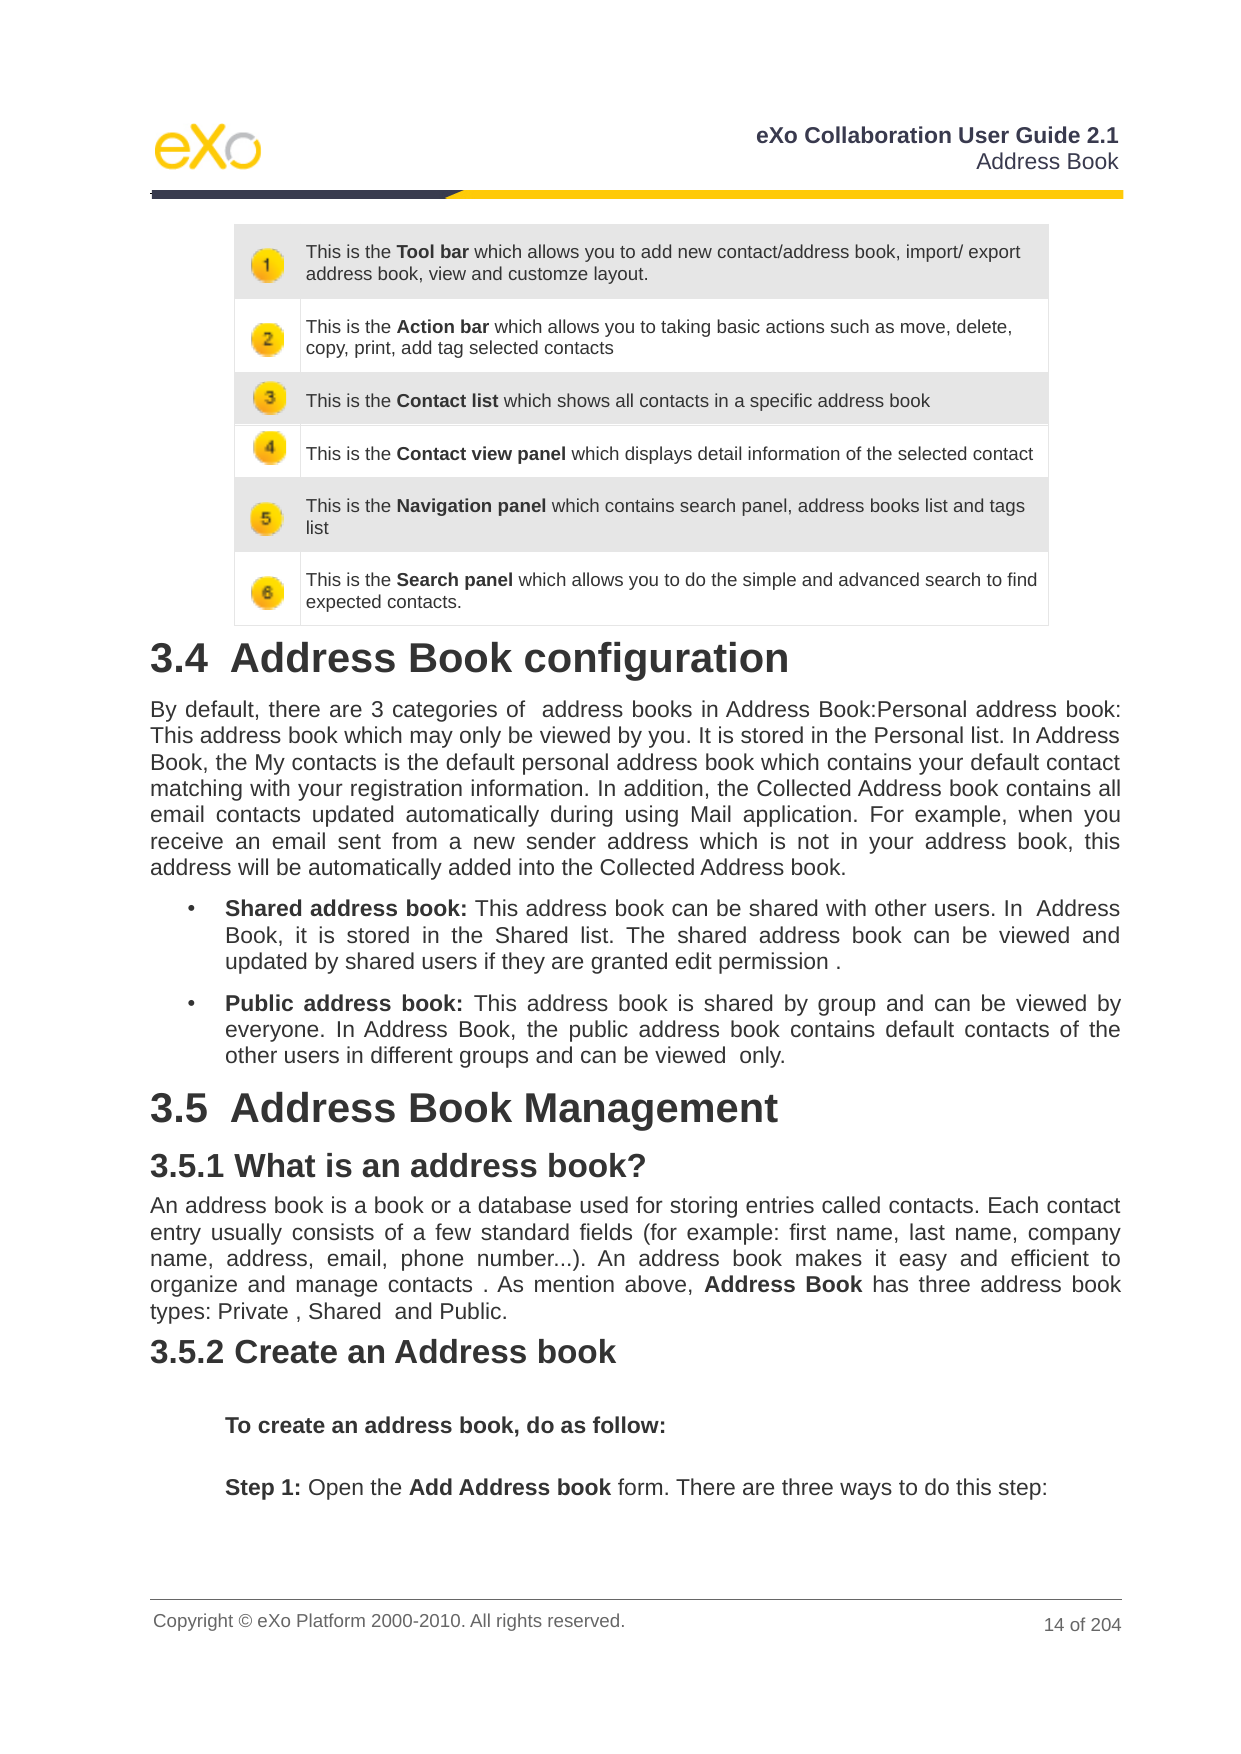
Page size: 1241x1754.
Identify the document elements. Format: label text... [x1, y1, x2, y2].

table_cell [235, 373, 300, 424]
table_cell This is the Contact list which shows all contacts in a specific address book [301, 373, 1048, 424]
table_header [235, 225, 300, 298]
table_cell [235, 552, 300, 625]
subtitle What is an address book? [150, 1146, 1122, 1185]
table_cell [235, 299, 300, 372]
subtitle Address Book configuration [150, 633, 1122, 681]
picture [252, 431, 287, 465]
picture [151, 190, 1124, 199]
table_cell This is the Search panel which allows you to do the simple and advanced search to find expected contacts. [301, 552, 1048, 625]
list Step 1: Open the Add Address book form. There are three ways to do this step: [187, 1474, 1122, 1500]
picture [250, 576, 284, 610]
text By default, there are 3 categories of address books in Address Book:Personal address book: This address book which may only be viewed by you. It is stored in the Personal list. In Address Book, the My contacts is the default personal address book which contains your default contact matching with your registration information. In addition, the Collected Address book contains all email contacts updated automatically during using Mail application. For example, when you receive an email sent from a new sender address which is not in your address book, this address will be automatically added into the Collected Address book. [150, 696, 1122, 880]
table_cell This is the Contact view panel which displays detail information of the selected contact [301, 426, 1048, 477]
subtitle Create an Address book [150, 1332, 1122, 1370]
table_cell This is the Action bar which allows you to taking basic actions such as move, delete, copy, print, add tag selected contacts [301, 299, 1048, 372]
table_header This is the Tool bar which allows you to add new contact/address book, import/ export address book, view and customze layout. [301, 225, 1048, 298]
table_cell [235, 503, 300, 551]
text An address book is a book or a database used for storing entries called contacts. Each contact entry usually consists of a few standard fields (for example: first name, last name, company name, address, email, phone number...). An address book makes it easy and efficient to organize and manage contacts . As mention above, Address Book has three address book types: Private , Shared and Public. [150, 1192, 1122, 1324]
table_cell [235, 478, 300, 502]
table_cell This is the Navigation panel which contains search panel, address books list and tags list [301, 478, 1048, 551]
subtitle Address Book Management [150, 1083, 1122, 1131]
picture [250, 248, 284, 283]
list Public address book: This address book is shared by group and can be viewed by everyone. In Address Book, the public address book contains default contacts of the other users in different groups and can be viewed only. [187, 989, 1122, 1068]
picture [252, 381, 287, 415]
picture [155, 123, 262, 170]
list To create an address book, do as follow: [187, 1412, 1122, 1438]
list Shared address book: This address book can be shared with other users. In Address Book, it is stored in the Shared list. The shared address book can be viewed and updated by shared users if they are granted edit permission . [187, 895, 1122, 974]
picture [250, 323, 284, 357]
table_cell [235, 426, 300, 477]
picture [250, 502, 284, 536]
